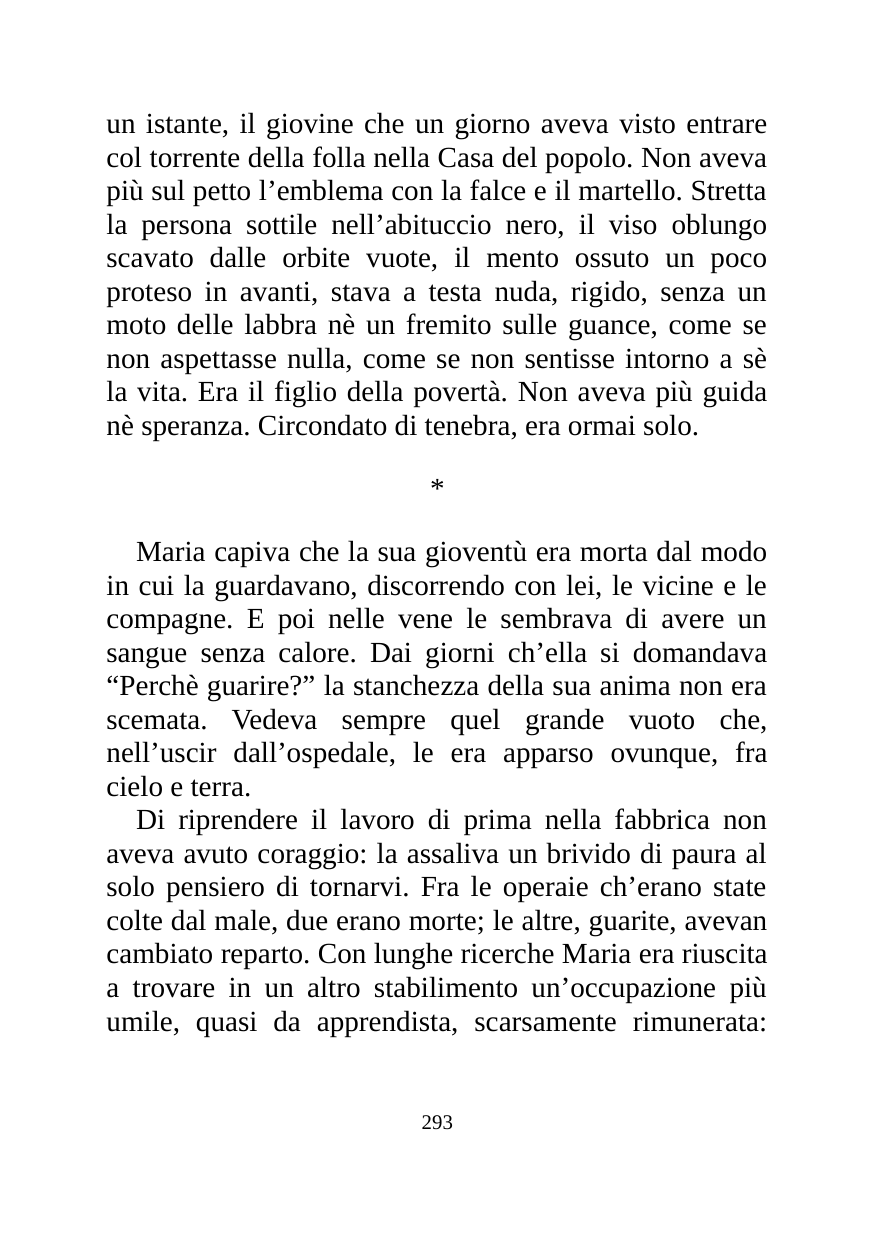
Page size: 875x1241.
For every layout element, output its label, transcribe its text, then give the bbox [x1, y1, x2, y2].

text un istante, il giovine che un giorno aveva visto entrare col torrente della folla nella Casa del popolo. Non aveva più sul petto l’emblema con la falce e il martello. Stretta la persona sottile nell’abituccio nero, il viso oblungo scavato dalle orbite vuote, il mento ossuto un poco proteso in avanti, stava a testa nuda, rigido, senza un moto delle labbra nè un fremito sulle guance, come se non aspettasse nulla, come se non sentisse intorno a sè la vita. Era il figlio della povertà. Non aveva più guida nè speranza. Circondato di tenebra, era ormai solo. [106, 106, 768, 442]
text * [106, 471, 768, 505]
text Maria capiva che la sua gioventù era morta dal modo in cui la guardavano, discorrendo con lei, le vicine e le compagne. E poi nelle vene le sembrava di avere un sangue senza calore. Dai giorni ch’ella si domandava “Perchè guarire?” la stanchezza della sua anima non era scemata. Vedeva sempre quel grande vuoto che, nell’uscir dall’ospedale, le era apparso ovunque, fra cielo e terra. [106, 534, 768, 802]
text Di riprendere il lavoro di prima nella fabbrica non aveva avuto coraggio: la assaliva un brivido di paura al solo pensiero di tornarvi. Fra le operaie ch’erano state colte dal male, due erano morte; le altre, guarite, avevan cambiato reparto. Con lunghe ricerche Maria era riuscita a trovare in un altro stabilimento un’occupazione più umile, quasi da apprendista, scarsamente rimunerata: [106, 802, 768, 1037]
